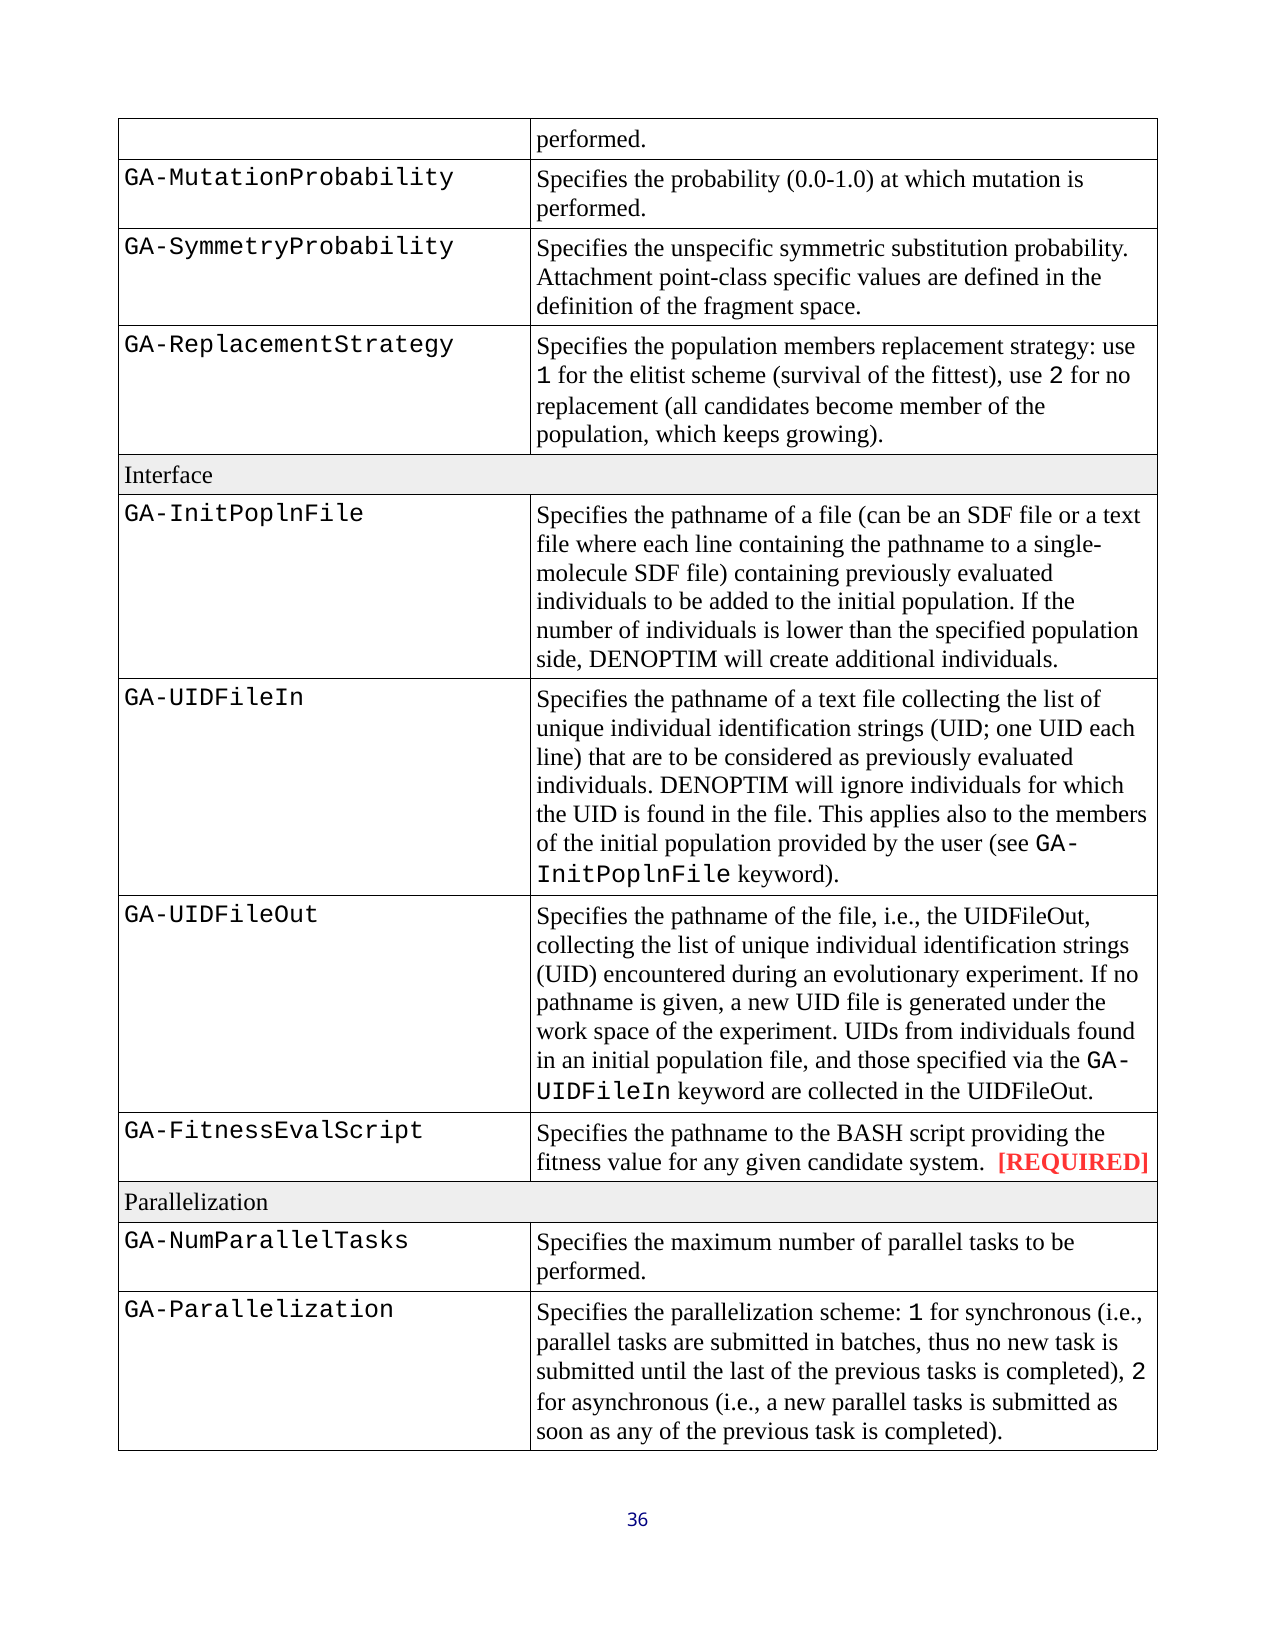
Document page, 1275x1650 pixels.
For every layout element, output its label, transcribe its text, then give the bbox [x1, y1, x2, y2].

table_cell Specifies the pathname of the file, i.e., the UIDFileOut, collecting the list of unique individual identification strings (UID) encountered during an evolutionary experiment. If no pathname is given, a new UID file is generated under the work space of the experiment. UIDs from individuals found in an initial population file, and those specified via the GA-UIDFileIn keyword are collected in the UIDFileOut. [531, 896, 1157, 1112]
table_cell Specifies the probability (0.0-1.0) at which mutation is performed. [531, 160, 1157, 227]
table_cell GA-Parallelization [119, 1292, 530, 1450]
table_cell GA-UIDFileIn [119, 679, 530, 895]
table_cell performed. [531, 119, 1157, 158]
table_cell GA-FitnessEvalScript [119, 1113, 530, 1181]
table_cell GA-UIDFileOut [119, 896, 530, 1112]
table_cell Parallelization [119, 1182, 1157, 1222]
table_cell GA-NumParallelTasks [119, 1223, 530, 1291]
table_cell GA-InitPoplnFile [119, 495, 530, 678]
table_cell Specifies the parallelization scheme: 1 for synchronous (i.e., parallel tasks are submitted in batches, thus no new task is submitted until the last of the previous tasks is completed), 2 for asynchronous (i.e., a new parallel tasks is submitted as soon as any of the previous task is completed). [531, 1292, 1157, 1450]
table_cell Specifies the pathname to the BASH script providing the fitness value for any given candidate system. [REQUIRED] [531, 1113, 1157, 1181]
table_cell Interface [119, 455, 1157, 494]
table_cell GA-ReplacementStrategy [119, 326, 530, 454]
table_cell Specifies the maximum number of parallel tasks to be performed. [531, 1223, 1157, 1291]
table_cell Specifies the pathname of a text file collecting the list of unique individual identification strings (UID; one UID each line) that are to be considered as previously evaluated individuals. DENOPTIM will ignore individuals for which the UID is found in the file. This applies also to the members of the initial population provided by the user (see GA-InitPoplnFile keyword). [531, 679, 1157, 895]
table_cell Specifies the unspecific symmetric substitution probability. Attachment point-class specific values are defined in the definition of the fragment space. [531, 229, 1157, 325]
table_cell GA-MutationProbability [119, 160, 530, 227]
table_cell Specifies the pathname of a file (can be an SDF file or a text file where each line containing the pathname to a single-molecule SDF file) containing previously evaluated individuals to be added to the initial population. If the number of individuals is lower than the specified population side, DENOPTIM will create additional individuals. [531, 495, 1157, 678]
table_cell [119, 119, 530, 158]
table_cell Specifies the population members replacement strategy: use 1 for the elitist scheme (survival of the fittest), use 2 for no replacement (all candidates become member of the population, which keeps growing). [531, 326, 1157, 454]
table_cell GA-SymmetryProbability [119, 229, 530, 325]
